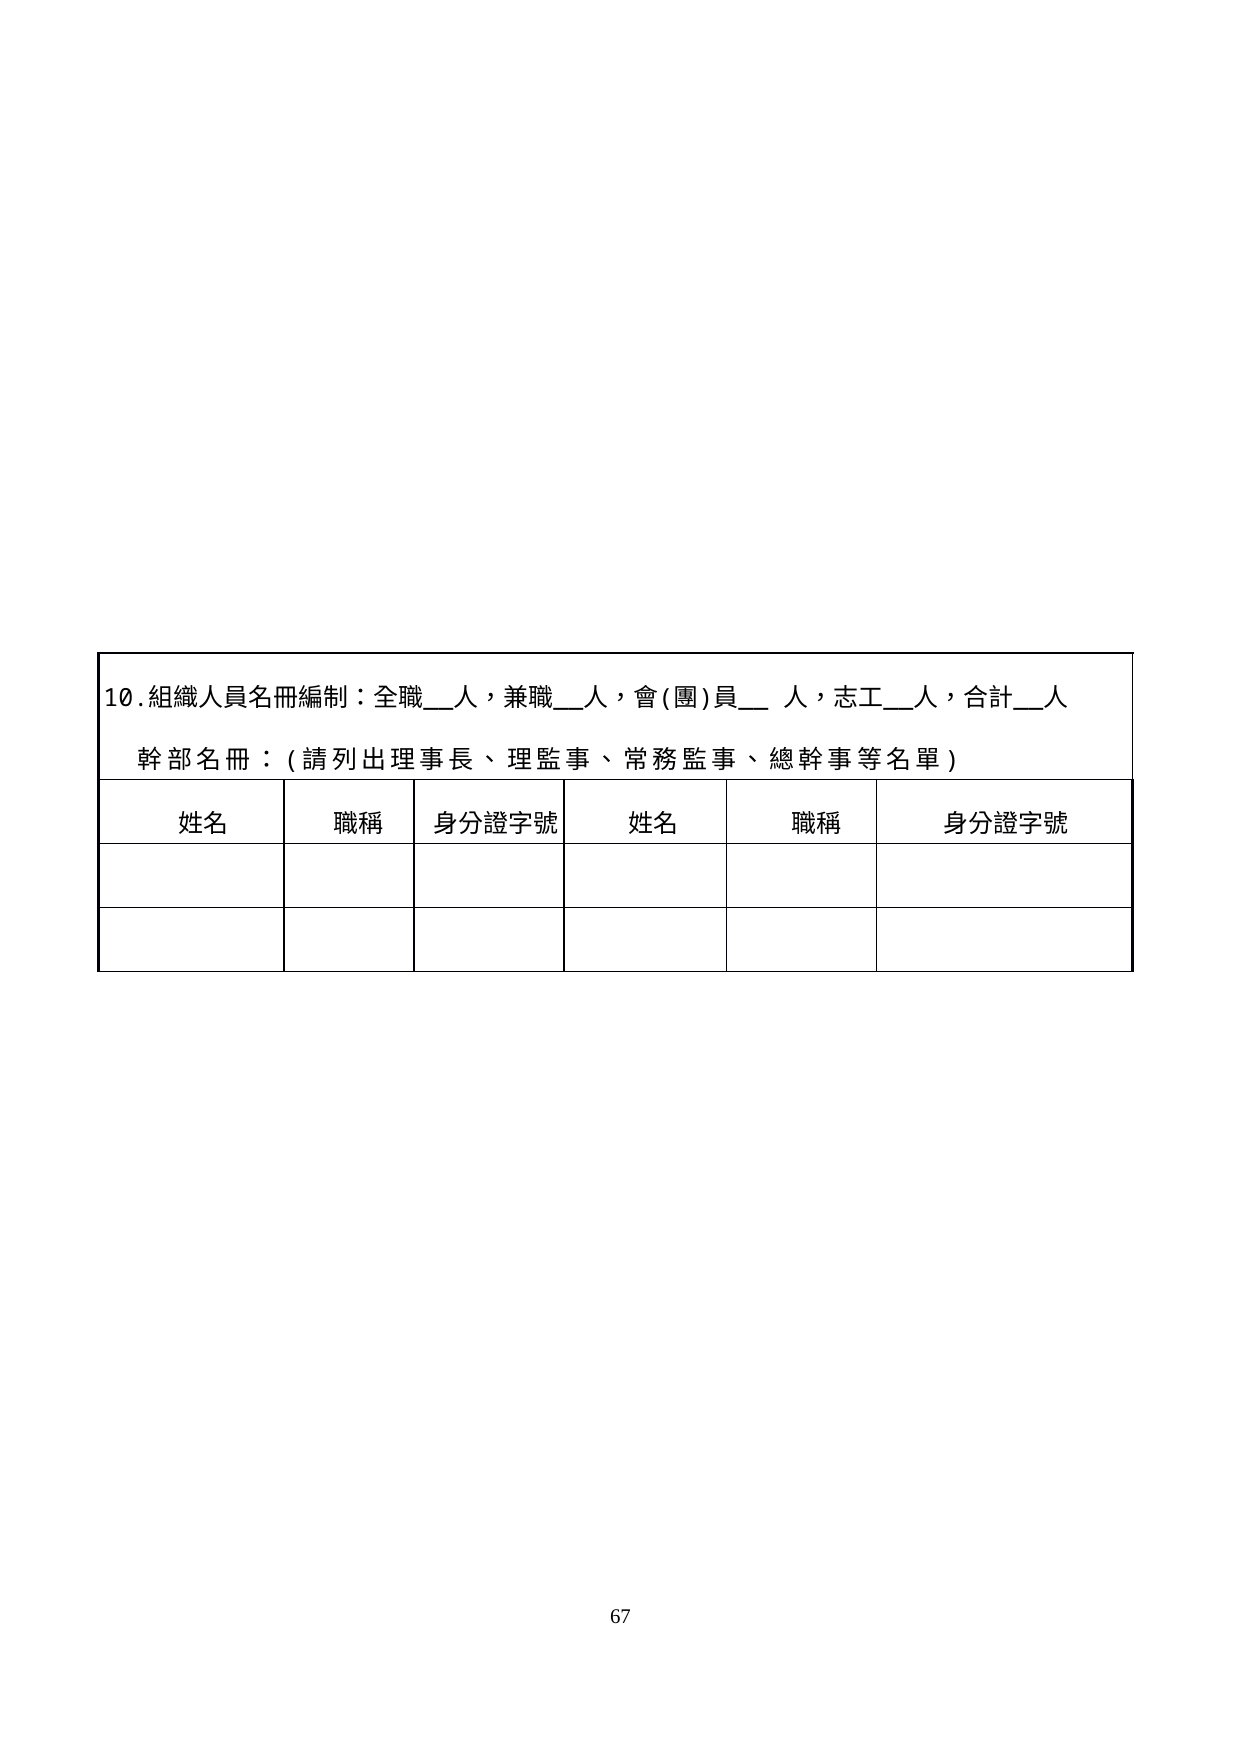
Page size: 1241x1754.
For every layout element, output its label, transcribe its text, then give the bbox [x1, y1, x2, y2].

table_cell [415, 844, 563, 907]
table_cell [100, 844, 283, 907]
table_cell [285, 844, 413, 907]
table_cell [565, 844, 726, 907]
table_cell [877, 844, 1131, 907]
table_cell [727, 844, 876, 907]
table_cell [727, 908, 876, 971]
table_cell [877, 908, 1131, 971]
table_cell 姓名 [565, 780, 726, 843]
table_cell 身分證字號 [415, 780, 563, 843]
table_cell 身分證字號 [877, 780, 1131, 843]
table_cell 職稱 [727, 780, 876, 843]
table_cell 職稱 [285, 780, 413, 843]
table_cell 10.組織人員名冊編制：全職__人，兼職__人，會(團)員__ 人，志工__人，合計__人 幹部名冊：(請列出理事長、理監事、常務監事、總幹事等名單) [100, 654, 1132, 778]
table_cell [100, 908, 283, 971]
table_cell [565, 908, 726, 971]
table_cell [415, 908, 563, 971]
table_cell [285, 908, 413, 971]
table_cell 姓名 [100, 780, 283, 843]
